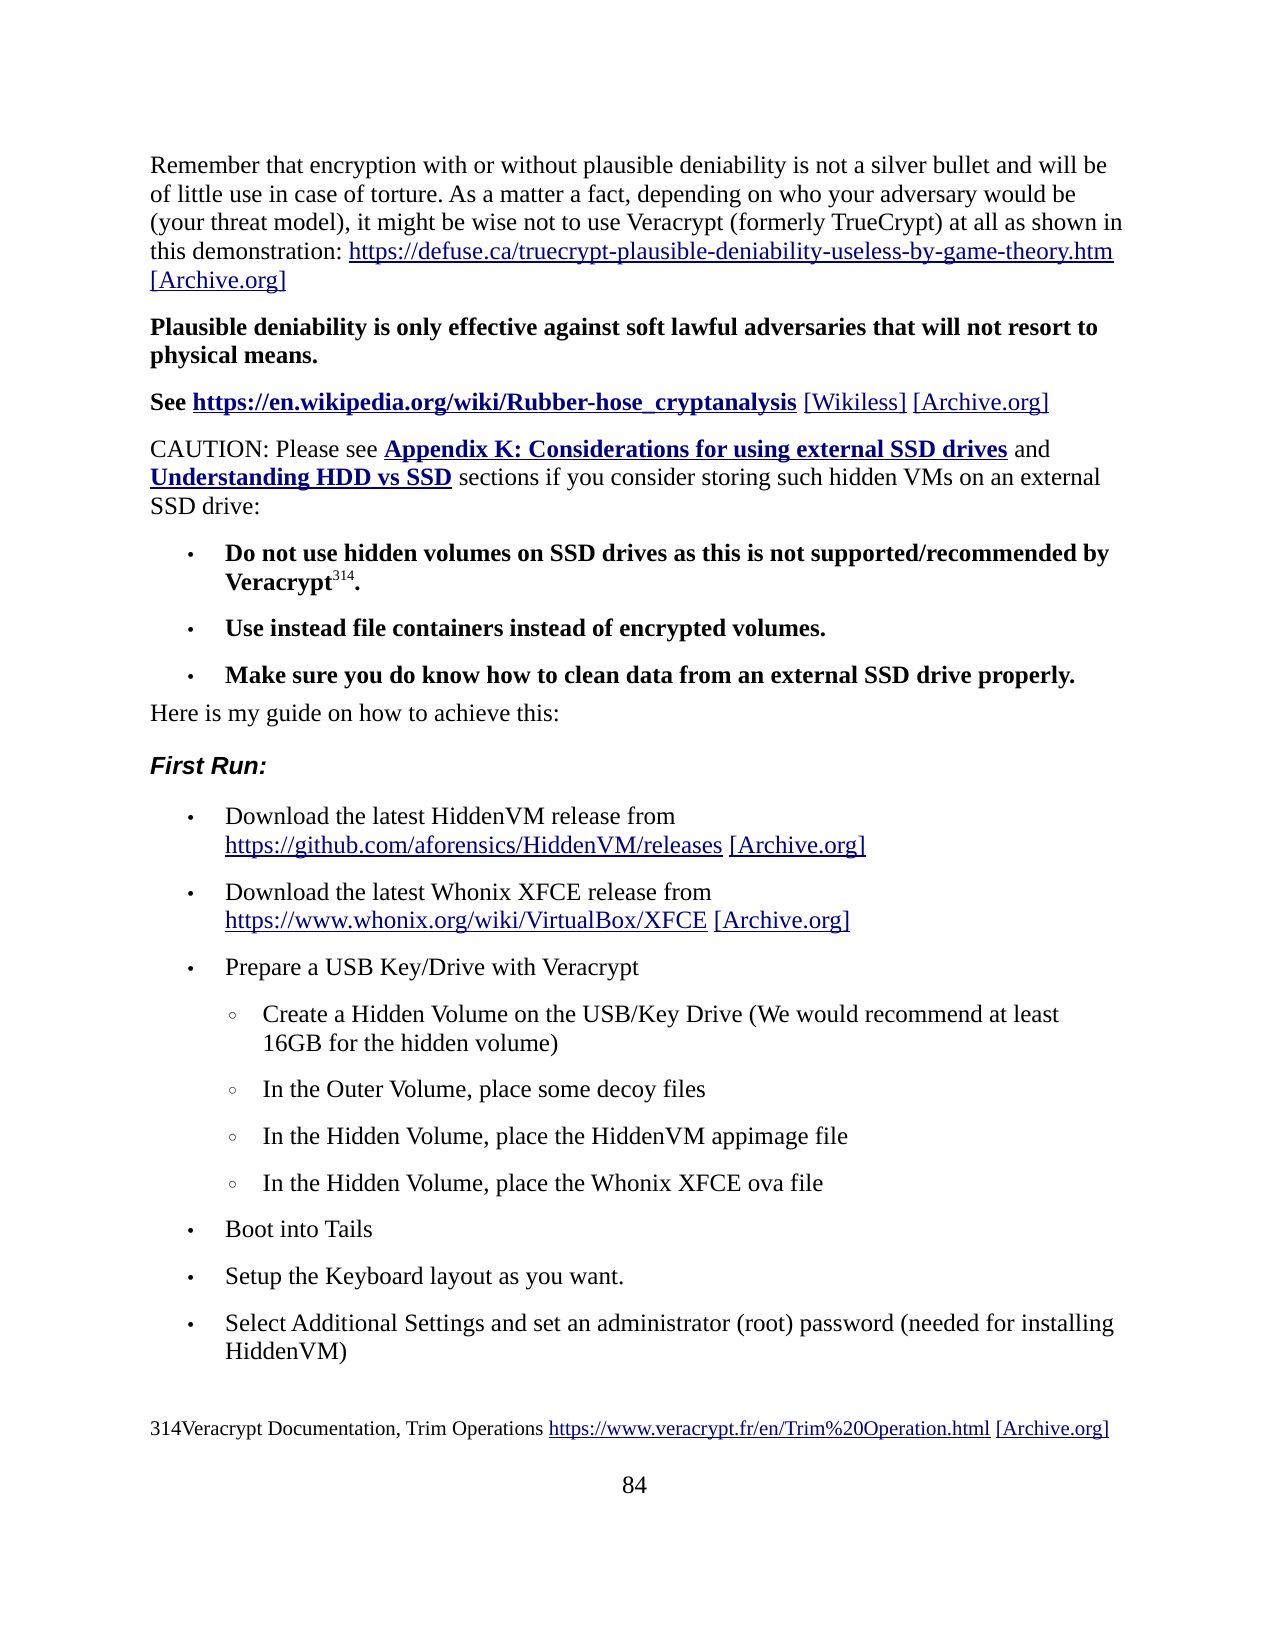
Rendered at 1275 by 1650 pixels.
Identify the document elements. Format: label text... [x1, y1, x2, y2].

list Prepare a USB Key/Drive with Veracrypt [187, 952, 1125, 981]
list Boot into Tails [187, 1214, 1125, 1243]
list In the Hidden Volume, place the HiddenVM appimage file [225, 1121, 1125, 1150]
text Here is my guide on how to achieve this: [150, 698, 1125, 726]
text See https://en.wikipedia.org/wiki/Rubber-hose_cryptanalysis [Wikiless] [Archive.org] [150, 387, 1125, 416]
list In the Hidden Volume, place the Whonix XFCE ova file [225, 1168, 1125, 1196]
list Do not use hidden volumes on SSD drives as this is not supported/recommended by Veracrypt. [187, 538, 1125, 595]
list Create a Hidden Volume on the USB/Key Drive (We would recommend at least 16GB for the hidden volume) [225, 999, 1125, 1056]
list Use instead file containers instead of encrypted volumes. [187, 613, 1125, 642]
list Select Additional Settings and set an administrator (root) password (needed for installing HiddenVM) [187, 1308, 1125, 1365]
list Make sure you do know how to clean data from an external SSD drive properly. [187, 660, 1125, 689]
list Download the latest Whonix XFCE release from https://www.whonix.org/wiki/VirtualBox/XFCE [Archive.org] [187, 877, 1125, 934]
text Remember that encryption with or without plausible deniability is not a silver bullet and will be of little use in case of torture. As a matter a fact, depending on who your adversary would be (your threat model), it might be wise not to use Veracrypt (formerly TrueCrypt) at all as shown in this demonstration: https://defuse.ca/truecrypt-plausible-deniability-useless-by-game-theory.htm [Archive.org] [150, 150, 1125, 294]
text CAUTION: Please see Appendix K: Considerations for using external SSD drives and Understanding HDD vs SSD sections if you consider storing such hidden VMs on an external SSD drive: [150, 434, 1125, 520]
list Download the latest HiddenVM release from https://github.com/aforensics/HiddenVM/releases [Archive.org] [187, 801, 1125, 859]
list Setup the Keyboard layout as you want. [187, 1261, 1125, 1290]
text Plausible deniability is only effective against soft lawful adversaries that will not resort to physical means. [150, 312, 1125, 369]
list In the Outer Volume, place some decoy files [225, 1074, 1125, 1103]
list Veracrypt Documentation, Trim Operations https://www.veracrypt.fr/en/Trim%20Operation.html [Archive.org] [150, 1416, 1125, 1440]
subtitle First Run: [150, 751, 1125, 780]
